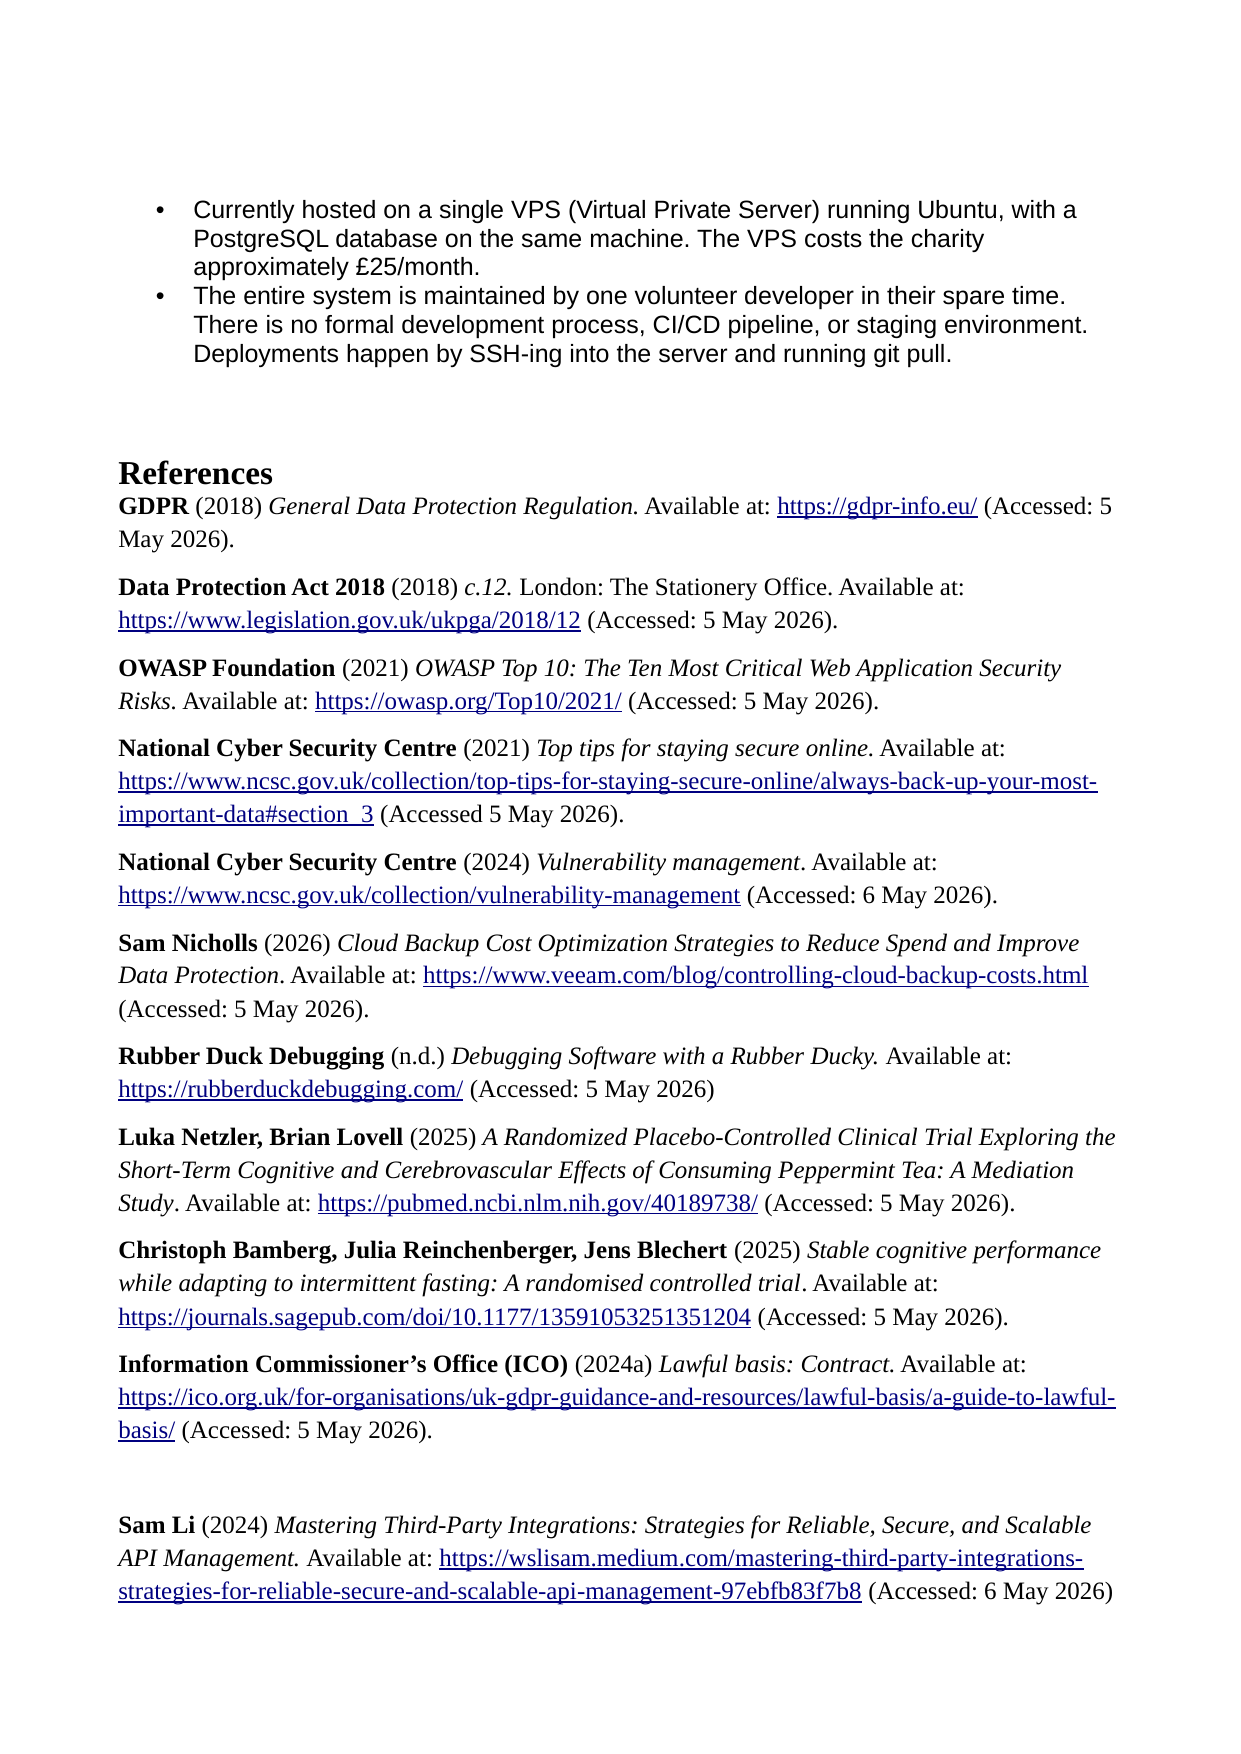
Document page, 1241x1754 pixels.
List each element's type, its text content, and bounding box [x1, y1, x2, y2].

text OWASP Foundation (2021) OWASP Top 10: The Ten Most Critical Web Application Security Risks. Available at: https://owasp.org/Top10/2021/ (Accessed: 5 May 2026). [118, 653, 1122, 714]
text Information Commissioner’s Office (ICO) (2024a) Lawful basis: Contract. Available at: https://ico.org.uk/for-organisations/uk-gdpr-guidance-and-resources/lawful-basis/a-guide-to-lawful-basis/ (Accessed: 5 May 2026). [118, 1349, 1122, 1444]
text Sam Nicholls (2026) Cloud Backup Cost Optimization Strategies to Reduce Spend and Improve Data Protection. Available at: https://www.veeam.com/blog/controlling-cloud-backup-costs.html (Accessed: 5 May 2026). [118, 928, 1122, 1022]
text References [118, 453, 1122, 491]
list The entire system is maintained by one volunteer developer in their spare time. There is no formal development process, CI/CD pipeline, or staging environment. Deployments happen by SSH-ing into the server and running git pull. [156, 281, 1122, 367]
text GDPR (2018) General Data Protection Regulation. Available at: https://gdpr-info.eu/ (Accessed: 5 May 2026). [118, 491, 1122, 553]
text Sam Li (2024) Mastering Third-Party Integrations: Strategies for Reliable, Secure, and Scalable API Management. Available at: https://wslisam.medium.com/mastering-third-party-integrations-strategies-for-reliable-secure-and-scalable-api-management-97ebfb83f7b8 (Accessed: 6 May 2026) [118, 1510, 1122, 1605]
text Luka Netzler, Brian Lovell (2025) A Randomized Placebo-Controlled Clinical Trial Exploring the Short-Term Cognitive and Cerebrovascular Effects of Consuming Peppermint Tea: A Mediation Study. Available at: https://pubmed.ncbi.nlm.nih.gov/40189738/ (Accessed: 5 May 2026). [118, 1122, 1122, 1217]
text Christoph Bamberg, Julia Reinchenberger, Jens Blechert (2025) Stable cognitive performance while adapting to intermittent fasting: A randomised controlled trial. Available at: https://journals.sagepub.com/doi/10.1177/13591053251351204 (Accessed: 5 May 2026). [118, 1236, 1122, 1330]
text Rubber Duck Debugging (n.d.) Debugging Software with a Rubber Ducky. Available at: https://rubberduckdebugging.com/ (Accessed: 5 May 2026) [118, 1041, 1122, 1103]
text National Cyber Security Centre (2021) Top tips for staying secure online. Available at: https://www.ncsc.gov.uk/collection/top-tips-for-staying-secure-online/always-back-up-your-most-important-data#section_3 (Accessed 5 May 2026). [118, 733, 1122, 828]
text Data Protection Act 2018 (2018) c.12. London: The Stationery Office. Available at: https://www.legislation.gov.uk/ukpga/2018/12 (Accessed: 5 May 2026). [118, 572, 1122, 634]
text National Cyber Security Centre (2024) Vulnerability management. Available at: https://www.ncsc.gov.uk/collection/vulnerability-management (Accessed: 6 May 2026). [118, 847, 1122, 909]
list Currently hosted on a single VPS (Virtual Private Server) running Ubuntu, with a PostgreSQL database on the same machine. The VPS costs the charity approximately £25/month. [156, 195, 1122, 281]
